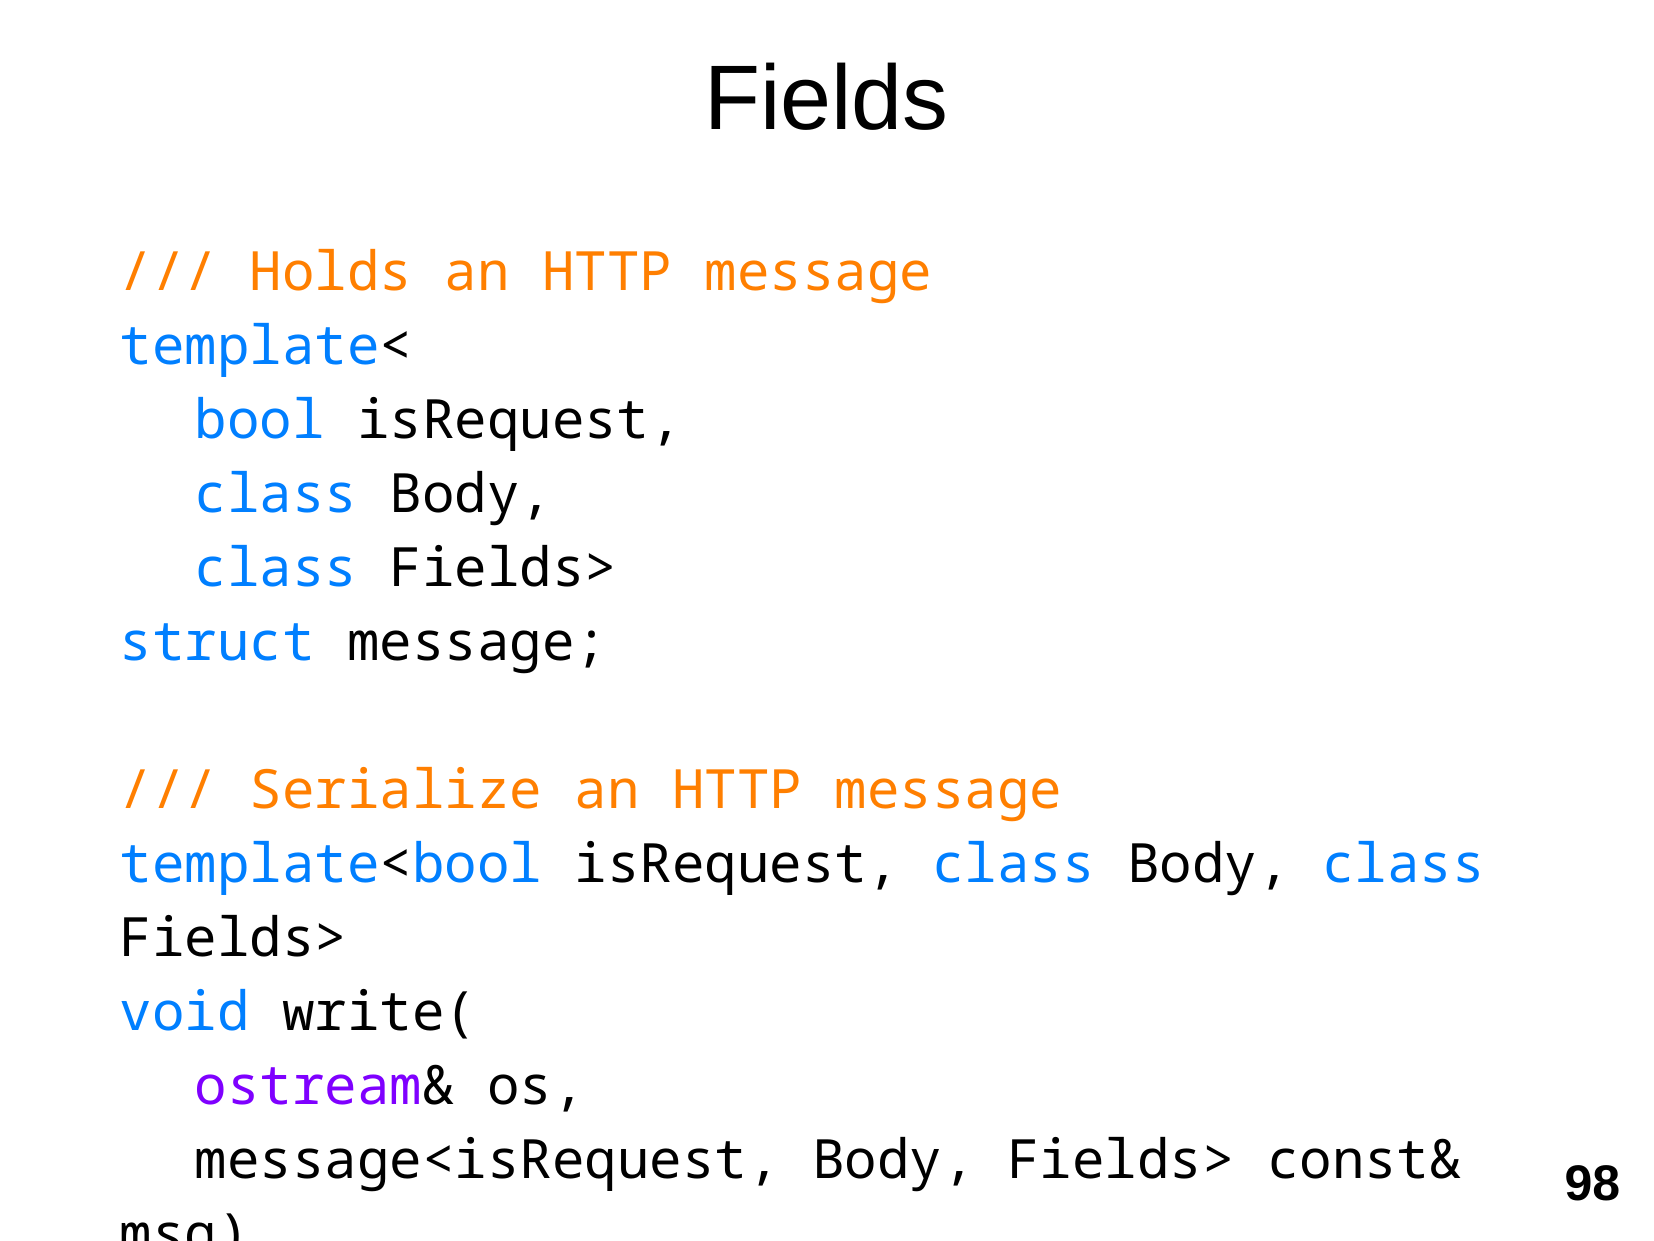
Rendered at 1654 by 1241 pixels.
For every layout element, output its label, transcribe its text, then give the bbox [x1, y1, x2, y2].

text_box /// Holds an HTTP message template< bool isRequest, class Body, class Fields> struct message; /// Serialize an HTTP message template<bool isRequest, class Body, class Fields> void write( ostream& os, message<isRequest, Body, Fields> const& msg) [104, 225, 1575, 1001]
title Fields [82, 15, 1571, 181]
